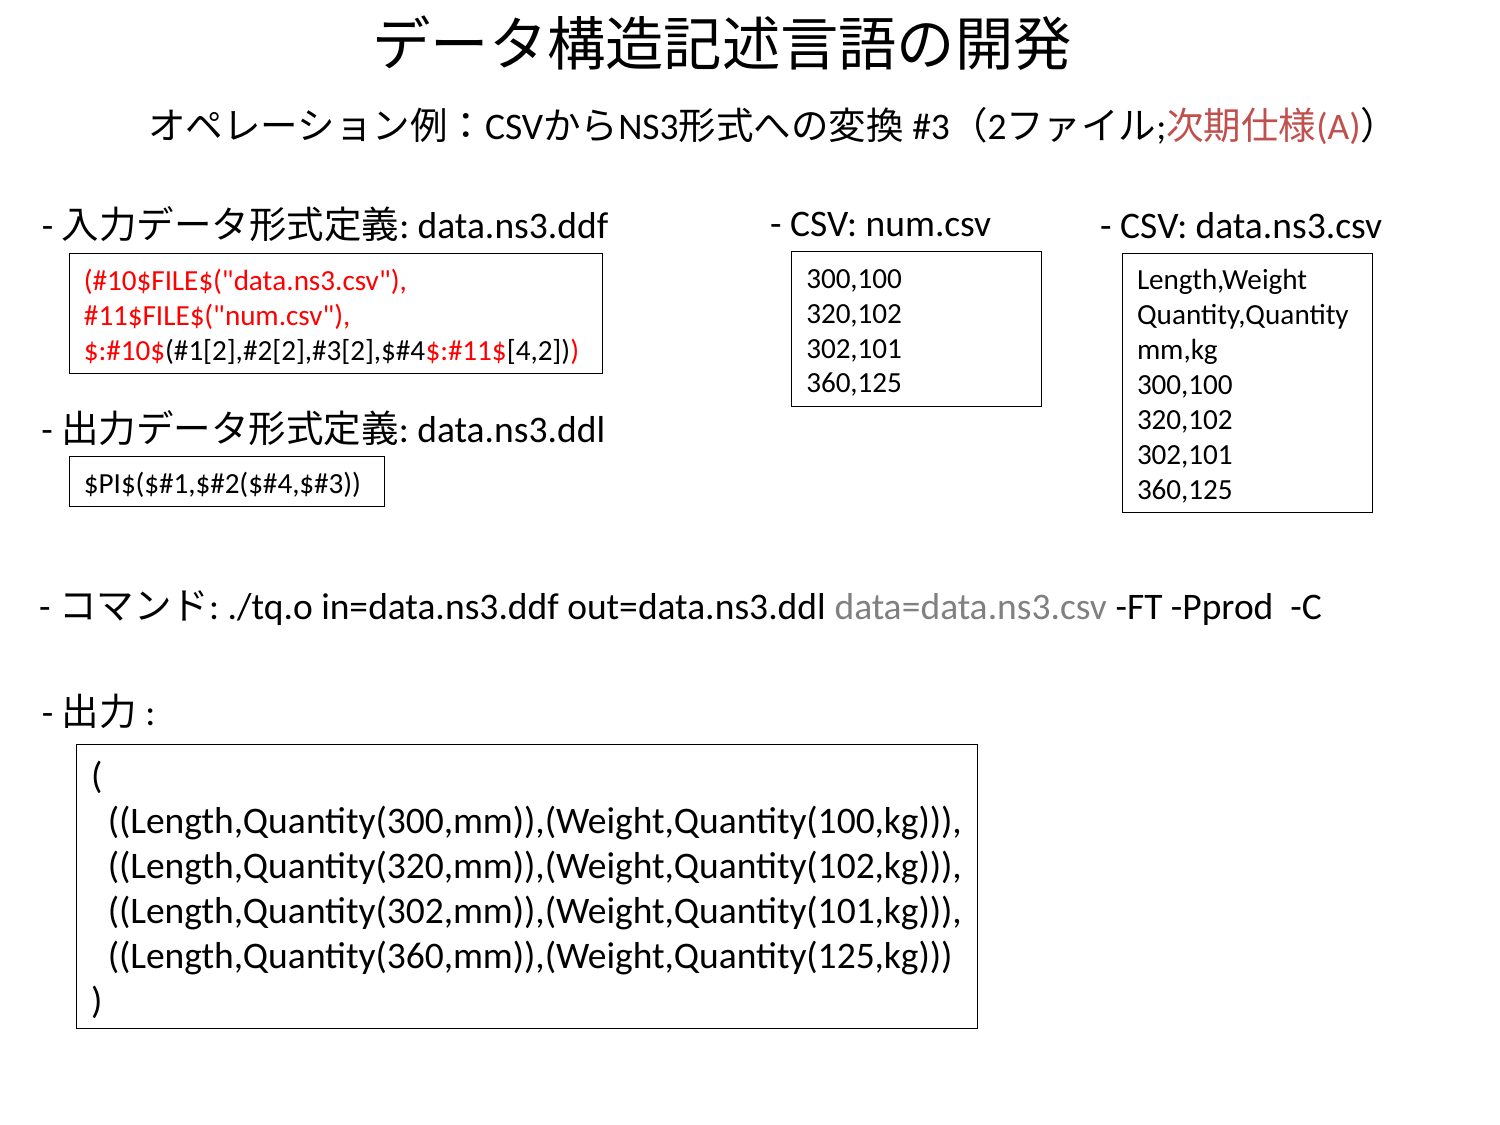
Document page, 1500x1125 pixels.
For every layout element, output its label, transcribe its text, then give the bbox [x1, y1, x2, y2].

text_box - コマンド: ./tq.o in=data.ns3.ddf out=data.ns3.ddl data=data.ns3.csv -FT -Pprod -C [24, 574, 1337, 635]
text_box ( ((Length,Quantity(300,mm)),(Weight,Quantity(100,kg))), ((Length,Quantity(320,mm)),(Weight,Quantity(102,kg))), ((Length,Quantity(302,mm)),(Weight,Quantity(101,kg))), ((Length,Quantity(360,mm)),(Weight,Quantity(125,kg))) ) [76, 744, 978, 1029]
text_box - 入力データ形式定義: data.ns3.ddf [27, 194, 624, 254]
text_box (#10$FILE$("data.ns3.csv"), #11$FILE$("num.csv"), $:#10$(#1[2],#2[2],#3[2],$#4$:#11$[4,2])) [69, 253, 603, 374]
text_box - 出力 : [27, 680, 179, 741]
text_box オペレーション例：CSVからNS3形式への変換 #3（2ファイル;次期仕様(A)） [133, 94, 1414, 155]
text_box Length,Weight Quantity,Quantity mm,kg 300,100 320,102 302,101 360,125 [1122, 254, 1373, 513]
text_box 300,100 320,102 302,101 360,125 [791, 251, 1042, 407]
text_box $PI$($#1,$#2($#4,$#3)) [69, 458, 385, 507]
text_box データ構造記述言語の開発 [357, 0, 1087, 85]
text_box - CSV: data.ns3.csv [1085, 193, 1398, 254]
text_box - CSV: num.csv [755, 191, 1007, 251]
text_box - 出力データ形式定義: data.ns3.ddl [26, 397, 621, 458]
